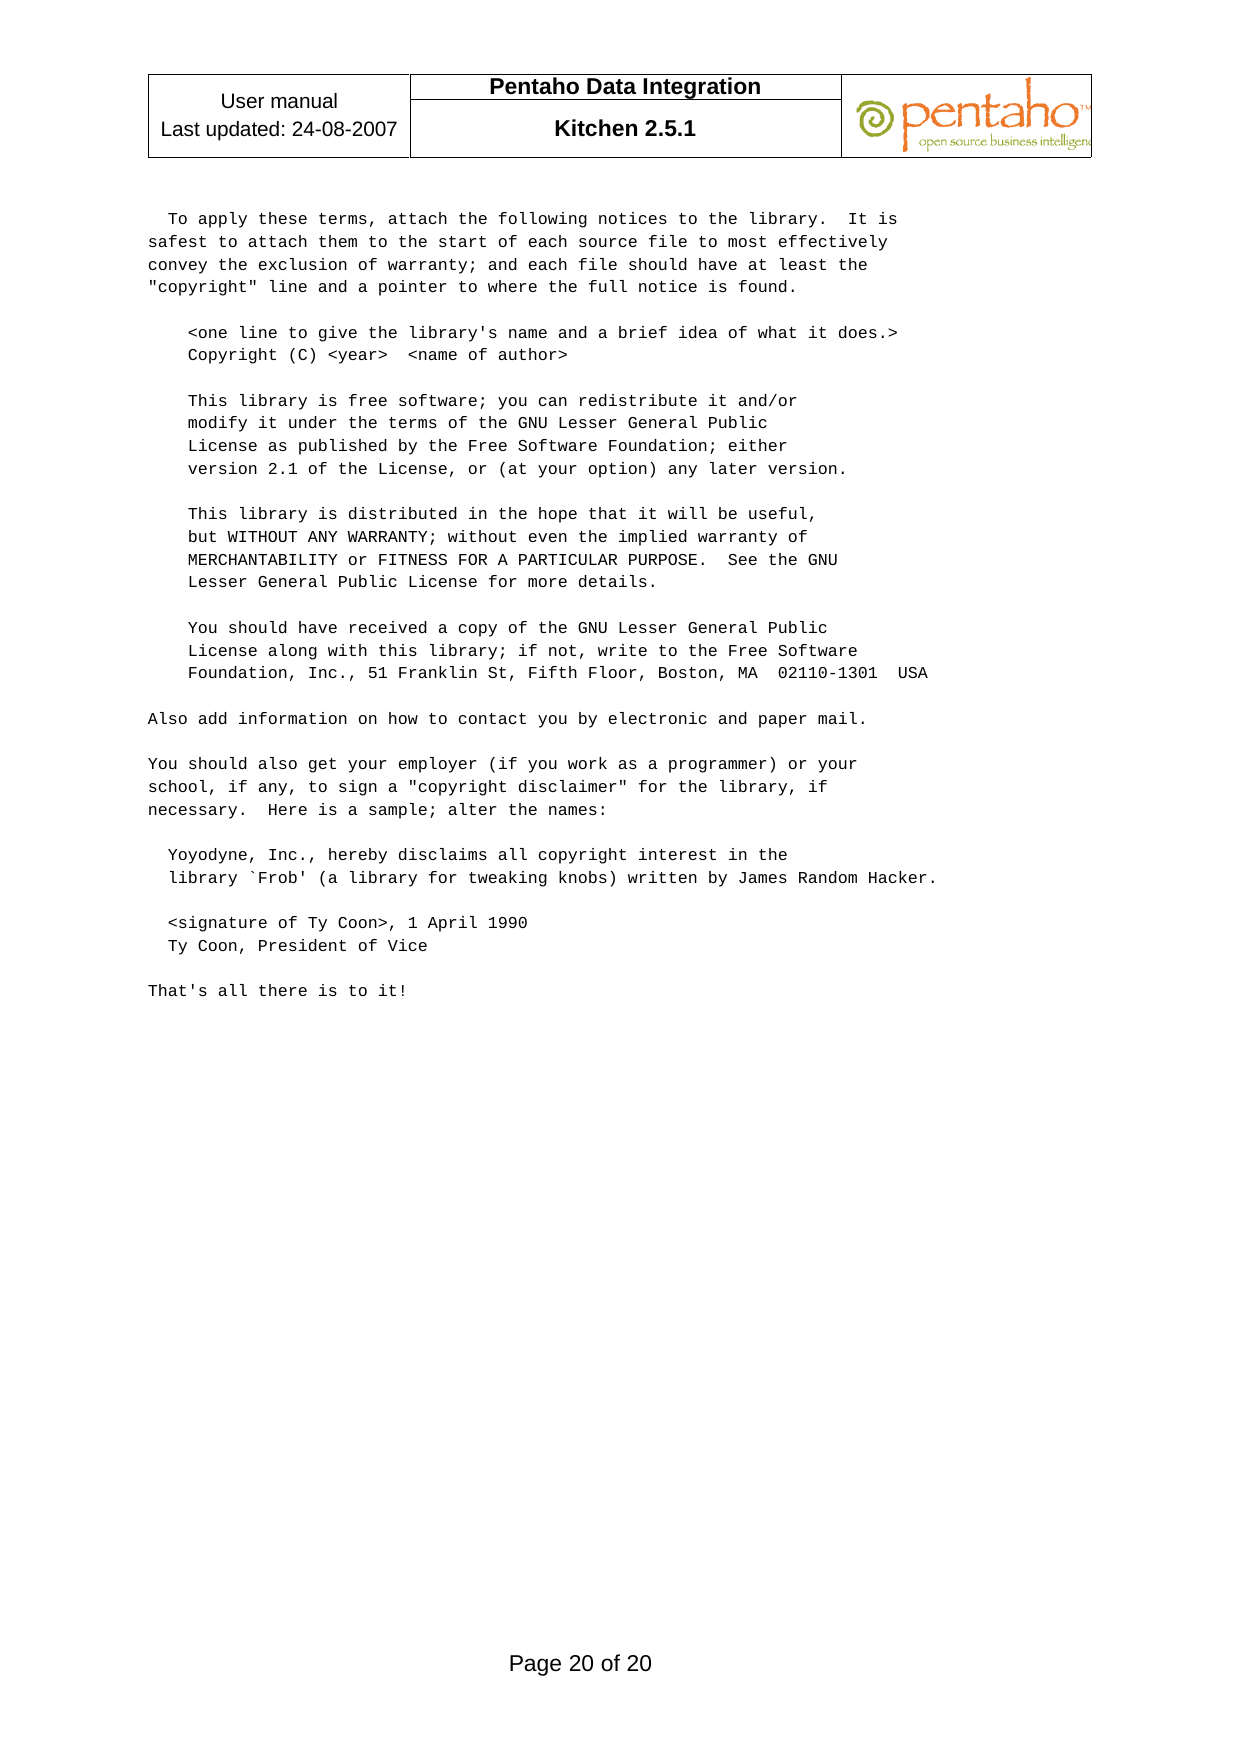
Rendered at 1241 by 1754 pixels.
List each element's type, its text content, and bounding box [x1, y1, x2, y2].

text To apply these terms, attach the following notices to the library. It is safest to attach them to the start of each source file to most effectively convey the exclusion of warranty; and each file should have at least the "copyright" line and a pointer to where the full notice is found. <one line to give the library's name and a brief idea of what it does.> Copyright (C) <year> <name of author> This library is free software; you can redistribute it and/or modify it under the terms of the GNU Lesser General Public License as published by the Free Software Foundation; either version 2.1 of the License, or (at your option) any later version. This library is distributed in the hope that it will be useful, but WITHOUT ANY WARRANTY; without even the implied warranty of MERCHANTABILITY or FITNESS FOR A PARTICULAR PURPOSE. See the GNU Lesser General Public License for more details. You should have received a copy of the GNU Lesser General Public License along with this library; if not, write to the Free Software Foundation, Inc., 51 Franklin St, Fifth Floor, Boston, MA 02110-1301 USA Also add information on how to contact you by electronic and paper mail. You should also get your employer (if you work as a programmer) or your school, if any, to sign a "copyright disclaimer" for the library, if necessary. Here is a sample; alter the names: Yoyodyne, Inc., hereby disclaims all copyright interest in the library `Frob' (a library for tweaking knobs) written by James Random Hacker. <signature of Ty Coon>, 1 April 1990 Ty Coon, President of Vice That's all there is to it! [148, 188, 1092, 1093]
